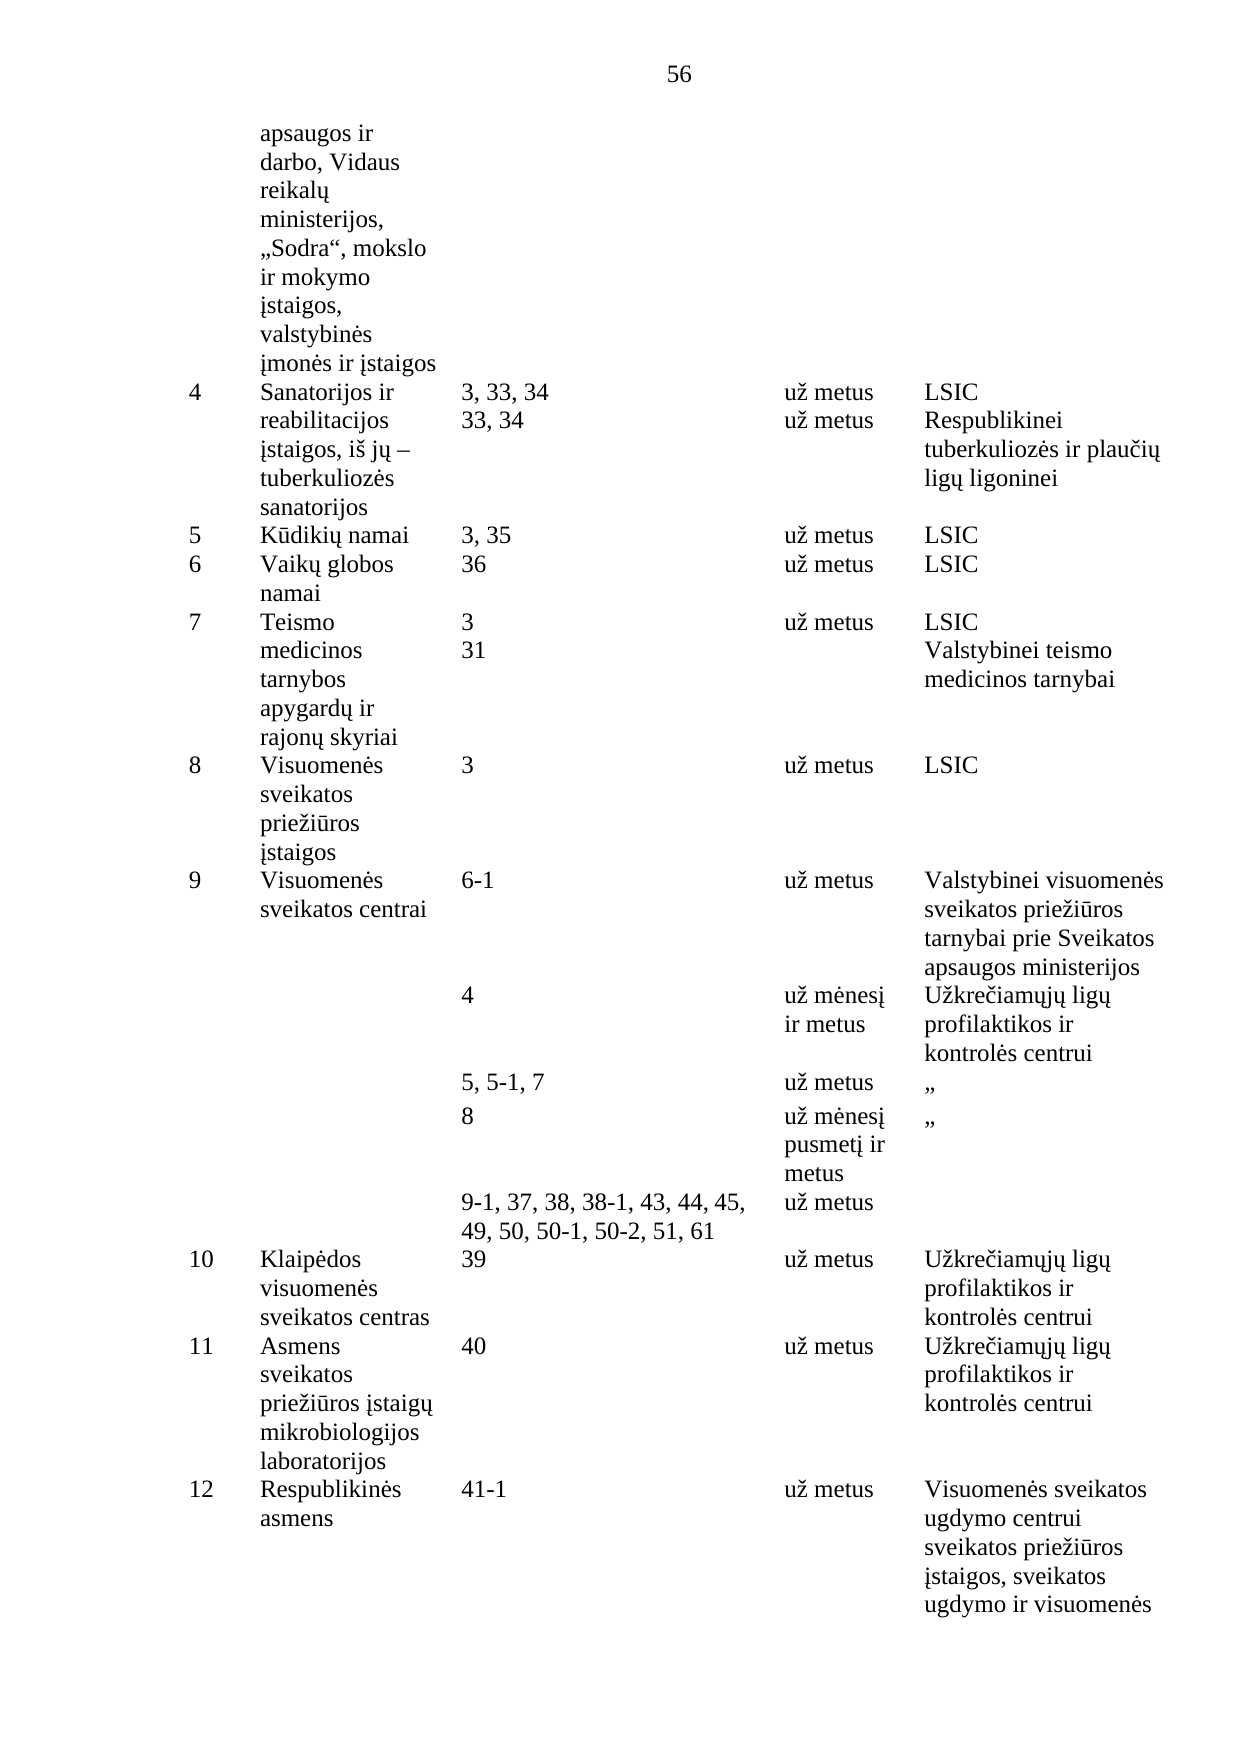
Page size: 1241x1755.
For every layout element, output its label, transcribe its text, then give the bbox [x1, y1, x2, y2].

table_cell už mėnesį pusmetį ir metus [773, 1101, 913, 1187]
table_cell Teismo medicinos tarnybos apygardų ir rajonų skyriai [249, 607, 450, 751]
table_cell Užkrečiamųjų ligų profilaktikos ir kontrolės centrui [913, 981, 1180, 1067]
table_cell už metus [773, 1187, 913, 1244]
table_cell apsaugos ir darbo, Vidaus reikalų ministerijos, „Sodra“, mokslo ir mokymo įstaigos, valstybinės įmonės ir įstaigos [249, 118, 450, 377]
table_cell Klaipėdos visuomenės sveikatos centras [249, 1245, 450, 1331]
table_cell už metus [773, 549, 913, 607]
table_cell Užkrečiamųjų ligų profilaktikos ir kontrolės centrui [913, 1245, 1180, 1331]
table_cell Kūdikių namai [249, 521, 450, 549]
table_cell 39 [450, 1245, 773, 1331]
table_cell 3, 35 [450, 521, 773, 549]
table_cell „ [913, 1101, 1180, 1187]
table_cell LSIC [913, 521, 1180, 549]
table_cell [450, 118, 773, 377]
table_cell už metus [773, 521, 913, 549]
table_cell Visuomenės sveikatos centrai [249, 866, 450, 1244]
table_cell 7 [177, 607, 248, 751]
table_cell LSIC Valstybinei teismo medicinos tarnybai [913, 607, 1180, 751]
table_cell Sanatorijos ir reabilitacijos įstaigos, iš jų – tuberkuliozės sanatorijos [249, 377, 450, 521]
table_cell 4 [177, 377, 248, 521]
table_cell Asmens sveikatos priežiūros įstaigų mikrobiologijos laboratorijos [249, 1331, 450, 1474]
table_cell už metus [773, 1475, 913, 1618]
table_cell „ [913, 1067, 1180, 1101]
table_cell Visuomenės sveikatos ugdymo centrui sveikatos priežiūros įstaigos, sveikatos ugdymo ir visuomenės [913, 1475, 1180, 1618]
table_cell [177, 118, 248, 377]
table_cell Visuomenės sveikatos priežiūros įstaigos [249, 751, 450, 866]
table_cell Valstybinei visuomenės sveikatos priežiūros tarnybai prie Sveikatos apsaugos ministerijos [913, 866, 1180, 981]
table_cell [773, 118, 913, 377]
table_cell [913, 118, 1180, 377]
table_cell 8 [450, 1101, 773, 1187]
table_cell LSIC Respublikinei tuberkuliozės ir plaučių ligų ligoninei [913, 377, 1180, 521]
table_cell 9 [177, 866, 248, 1244]
table_cell 3 [450, 751, 773, 866]
table_cell 11 [177, 1331, 248, 1474]
table_cell 9-1, 37, 38, 38-1, 43, 44, 45, 49, 50, 50-1, 50-2, 51, 61 [450, 1187, 773, 1244]
table_cell 36 [450, 549, 773, 607]
table_cell už metus [773, 1067, 913, 1101]
table_cell Vaikų globos namai [249, 549, 450, 607]
table_cell už metus [773, 866, 913, 981]
table_cell 4 [450, 981, 773, 1067]
table_cell 3 31 [450, 607, 773, 751]
table_cell už metus [773, 751, 913, 866]
table_cell LSIC [913, 549, 1180, 607]
table_cell 12 [177, 1475, 248, 1618]
table_cell už metus [773, 607, 913, 751]
table_cell už metus [773, 1245, 913, 1331]
table_cell [913, 1187, 1180, 1244]
table_cell 3, 33, 34 33, 34 [450, 377, 773, 521]
table_cell LSIC [913, 751, 1180, 866]
table_cell 40 [450, 1331, 773, 1474]
table_cell 6-1 [450, 866, 773, 981]
table_cell Užkrečiamųjų ligų profilaktikos ir kontrolės centrui [913, 1331, 1180, 1474]
table_cell 41-1 [450, 1475, 773, 1618]
table_cell 8 [177, 751, 248, 866]
table_cell 5, 5-1, 7 [450, 1067, 773, 1101]
table_cell Respublikinės asmens [249, 1475, 450, 1618]
table_cell už mėnesį ir metus [773, 981, 913, 1067]
table_cell 6 [177, 549, 248, 607]
table_cell už metus [773, 1331, 913, 1474]
table_cell 5 [177, 521, 248, 549]
table_cell už metus už metus [773, 377, 913, 521]
table_cell 10 [177, 1245, 248, 1331]
